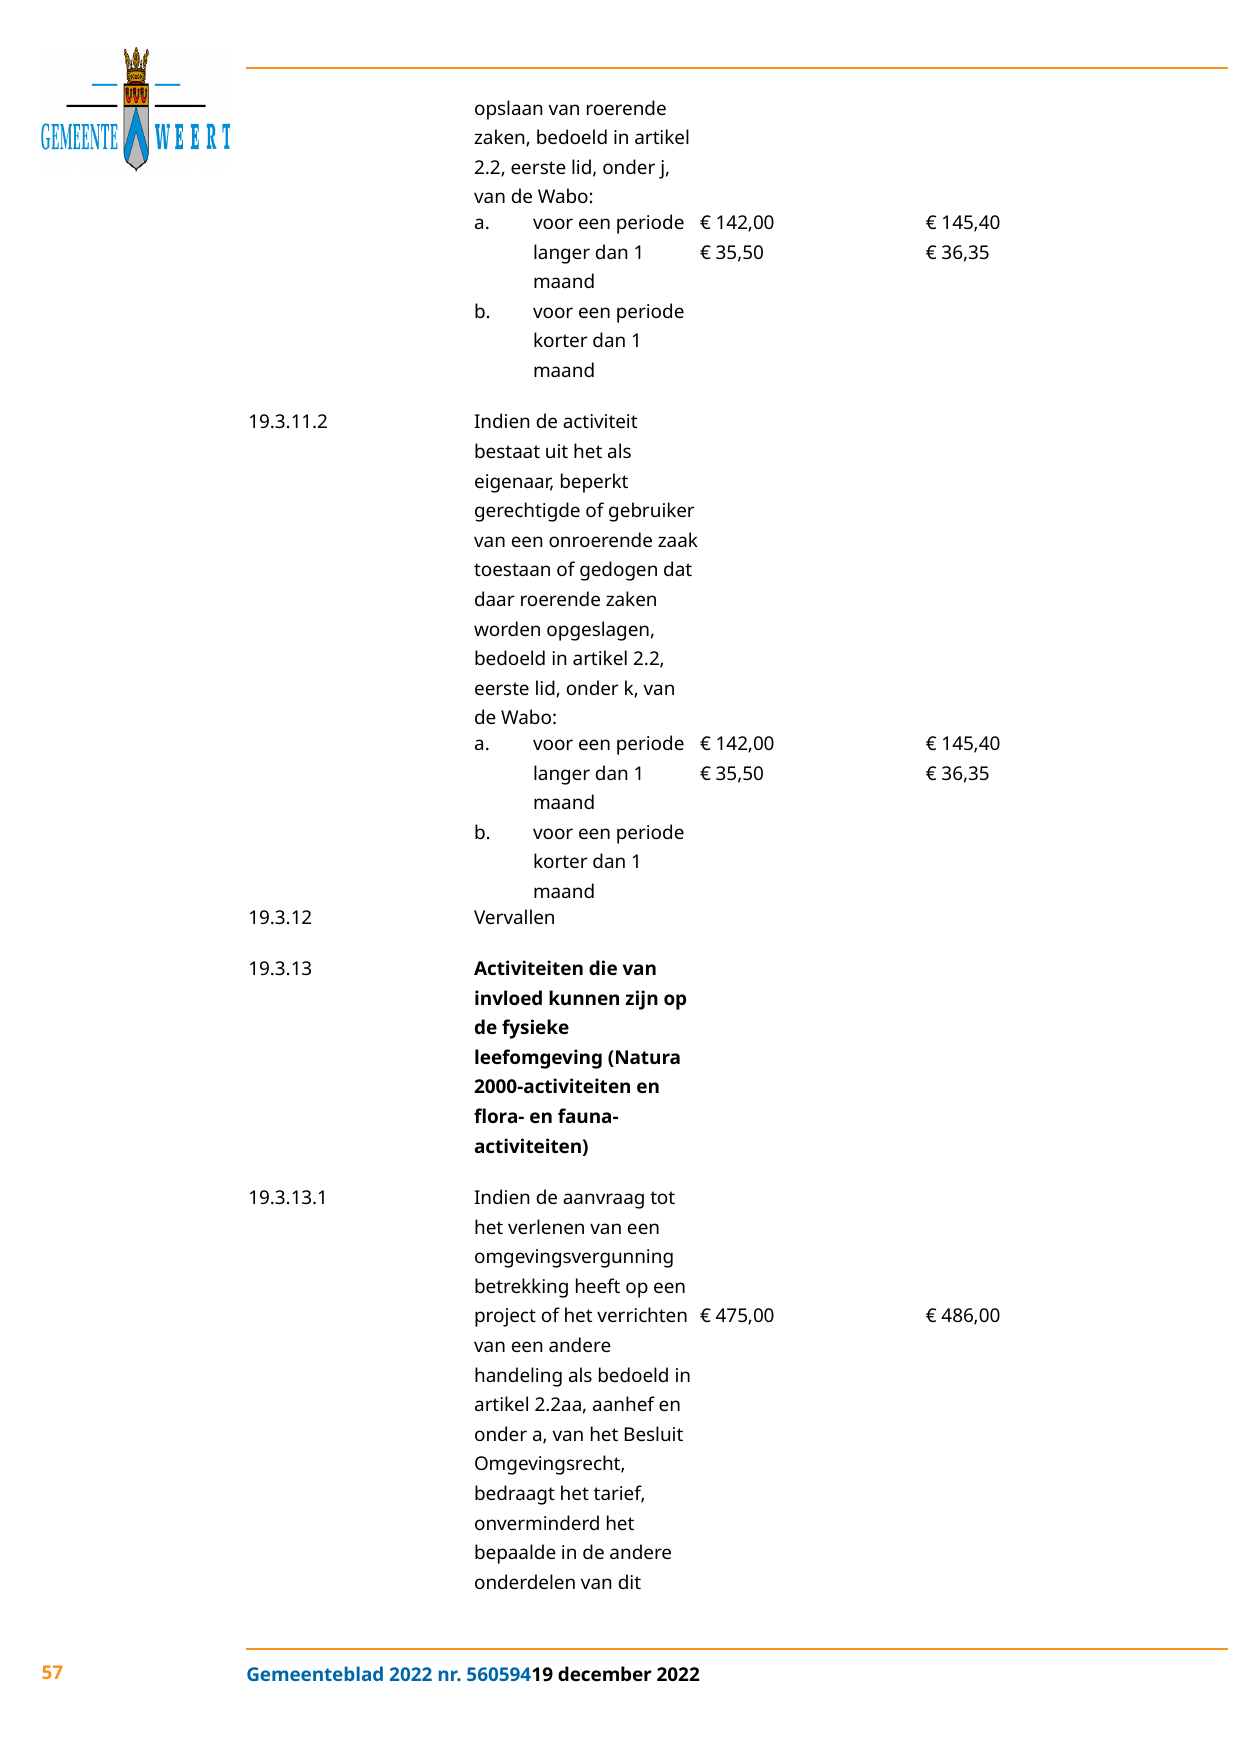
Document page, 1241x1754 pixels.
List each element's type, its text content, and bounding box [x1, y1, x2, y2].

table_cell [926, 904, 1152, 929]
table_cell [248, 95, 474, 209]
table_cell [248, 383, 474, 409]
table_cell Indien de activiteit bestaat uit het als eigenaar, beperkt gerechtigde of gebruiker van een onroerende zaak toestaan of gedogen dat daar roerende zaken worden opgeslagen, bedoeld in artikel 2.2, eerste lid, onder k, van de Wabo: [474, 409, 700, 730]
table_cell [248, 209, 474, 383]
table_cell opslaan van roerende zaken, bedoeld in artikel 2.2, eerste lid, onder j, van de Wabo: [474, 95, 700, 209]
table_cell [700, 955, 926, 1158]
table_cell € 475,00 [700, 1184, 926, 1594]
table_cell [474, 383, 700, 409]
table_cell [926, 1159, 1152, 1184]
table_cell [248, 1159, 474, 1184]
table_cell [700, 930, 926, 955]
table_cell voor een periode langer dan 1 maand voor een periode korter dan 1 maand [474, 730, 700, 904]
table_cell [926, 95, 1152, 209]
table_cell [926, 930, 1152, 955]
table_cell voor een periode langer dan 1 maand voor een periode korter dan 1 maand [474, 209, 700, 383]
table_cell 19.3.13 [248, 955, 474, 1158]
table_cell [926, 383, 1152, 409]
table_cell Activiteiten die van invloed kunnen zijn op de fysieke leefomgeving (Natura 2000-activiteiten en flora- en fauna-activiteiten) [474, 955, 700, 1158]
table_cell € 142,00 € 35,50 [700, 209, 926, 383]
table_cell [248, 730, 474, 904]
table_cell [926, 955, 1152, 1158]
table_cell Vervallen [474, 904, 700, 929]
table_cell € 145,40 € 36,35 [926, 209, 1152, 383]
table_cell [700, 95, 926, 209]
picture [41, 47, 231, 172]
table_cell 19.3.11.2 [248, 409, 474, 730]
table_cell Indien de aanvraag tot het verlenen van een omgevingsvergunning betrekking heeft op een project of het verrichten van een andere handeling als bedoeld in artikel 2.2aa, aanhef en onder a, van het Besluit Omgevingsrecht, bedraagt het tarief, onverminderd het bepaalde in de andere onderdelen van dit [474, 1184, 700, 1594]
table_cell [248, 930, 474, 955]
table_cell [700, 383, 926, 409]
table_cell [700, 1159, 926, 1184]
table_cell [926, 409, 1152, 730]
table_cell [474, 1159, 700, 1184]
table_cell [700, 904, 926, 929]
table_cell [474, 930, 700, 955]
table_cell € 145,40 € 36,35 [926, 730, 1152, 904]
table_cell 19.3.13.1 [248, 1184, 474, 1594]
table_cell € 486,00 [926, 1184, 1152, 1594]
table_cell [700, 409, 926, 730]
table_cell 19.3.12 [248, 904, 474, 929]
table_cell € 142,00 € 35,50 [700, 730, 926, 904]
